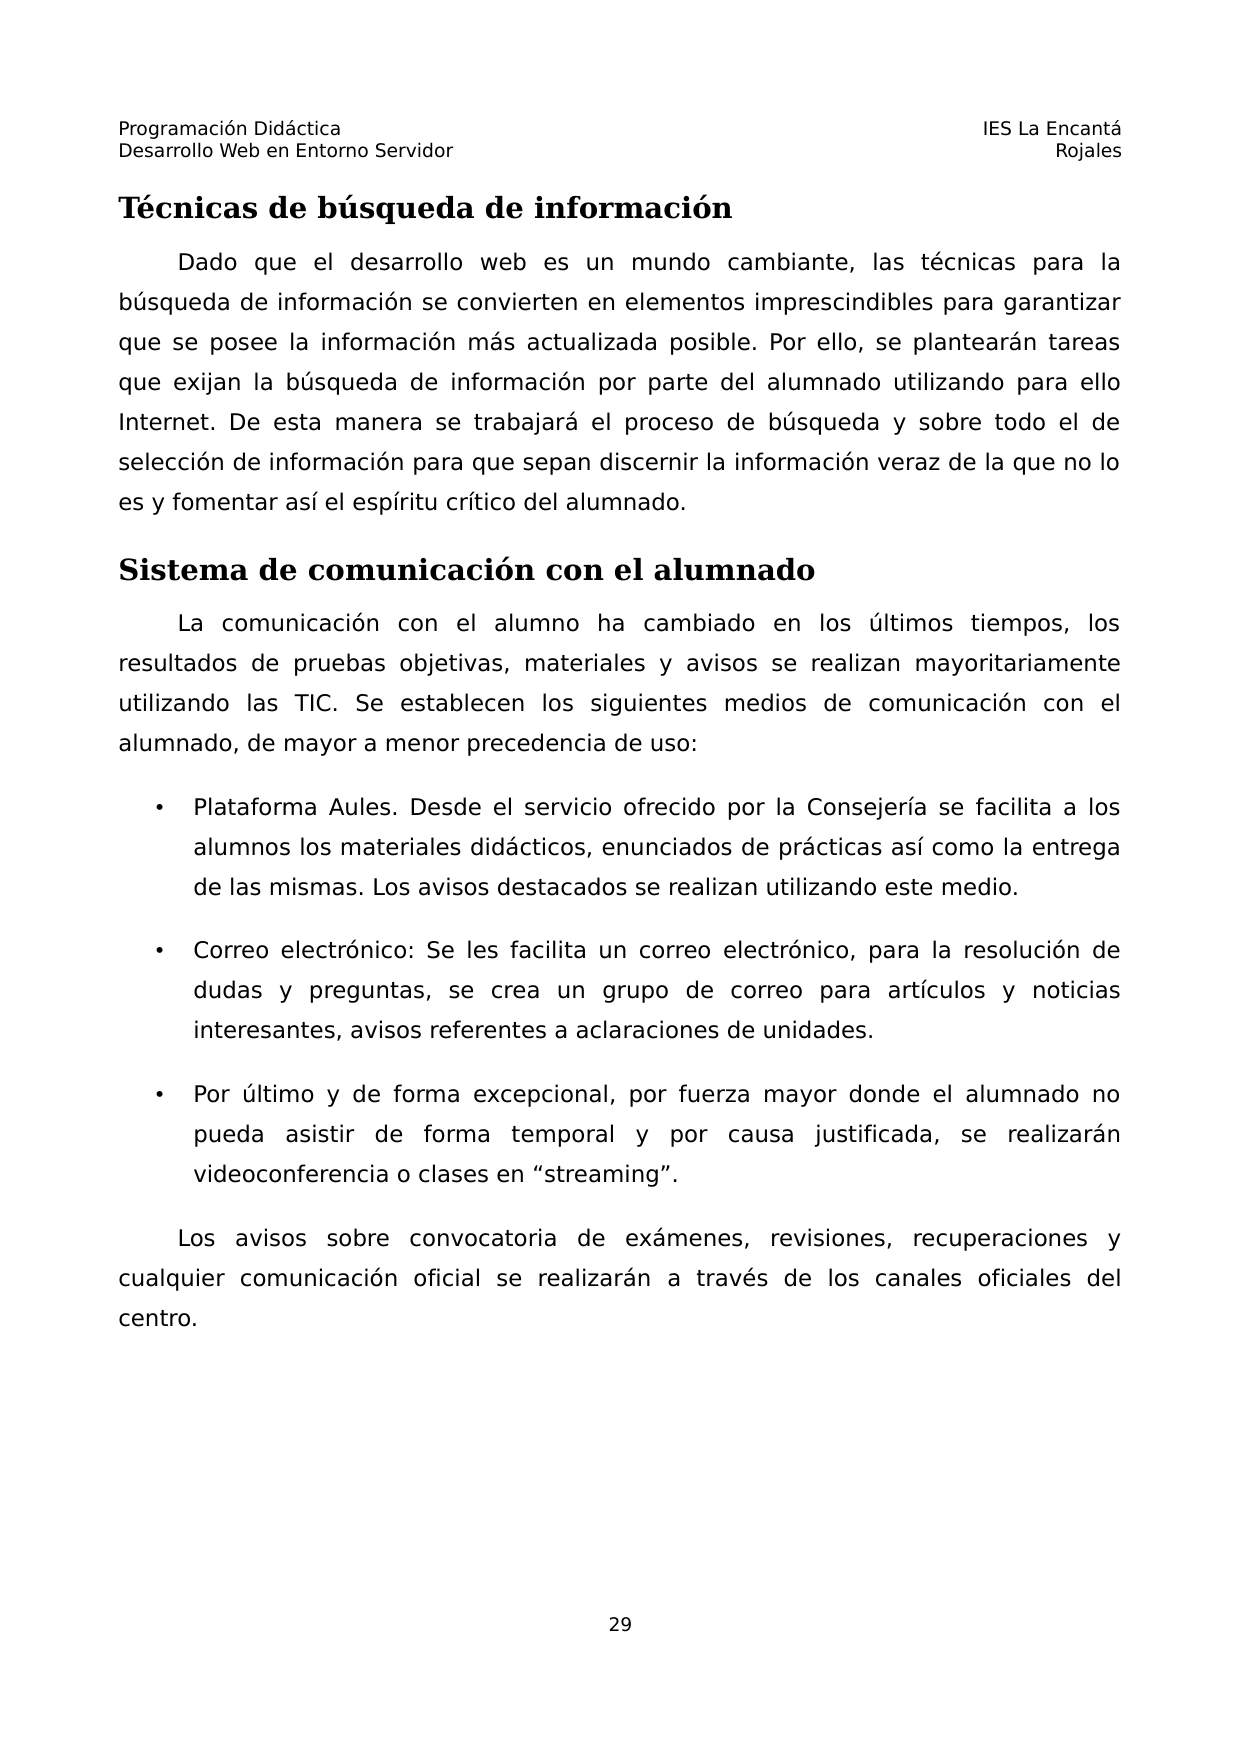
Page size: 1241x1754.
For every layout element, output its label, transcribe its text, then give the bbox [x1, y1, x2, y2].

list Correo electrónico: Se les facilita un correo electrónico, para la resolución de dudas y preguntas, se crea un grupo de correo para artículos y noticias interesantes, avisos referentes a aclaraciones de unidades. [156, 938, 1122, 1044]
subtitle Sistema de comunicación con el alumnado [118, 553, 1122, 587]
list Plataforma Aules. Desde el servicio ofrecido por la Consejería se facilita a los alumnos los materiales didácticos, enunciados de prácticas así como la entrega de las mismas. Los avisos destacados se realizan utilizando este medio. [156, 794, 1122, 901]
text La comunicación con el alumno ha cambiado en los últimos tiempos, los resultados de pruebas objetivas, materiales y avisos se realizan mayoritariamente utilizando las TIC. Se establecen los siguientes medios de comunicación con el alumnado, de mayor a menor precedencia de uso: [118, 611, 1122, 757]
subtitle Técnicas de búsqueda de información [118, 191, 1122, 226]
list Por último y de forma excepcional, por fuerza mayor donde el alumnado no pueda asistir de forma temporal y por causa justificada, se realizarán videoconferencia o clases en “streaming”. [156, 1081, 1122, 1188]
text Los avisos sobre convocatoria de exámenes, revisiones, recuperaciones y cualquier comunicación oficial se realizarán a través de los canales oficiales del centro. [118, 1225, 1122, 1331]
text Dado que el desarrollo web es un mundo cambiante, las técnicas para la búsqueda de información se convierten en elementos imprescindibles para garantizar que se posee la información más actualizada posible. Por ello, se plantearán tareas que exijan la búsqueda de información por parte del alumnado utilizando para ello Internet. De esta manera se trabajará el proceso de búsqueda y sobre todo el de selección de información para que sepan discernir la información veraz de la que no lo es y fomentar así el espíritu crítico del alumnado. [118, 249, 1122, 516]
